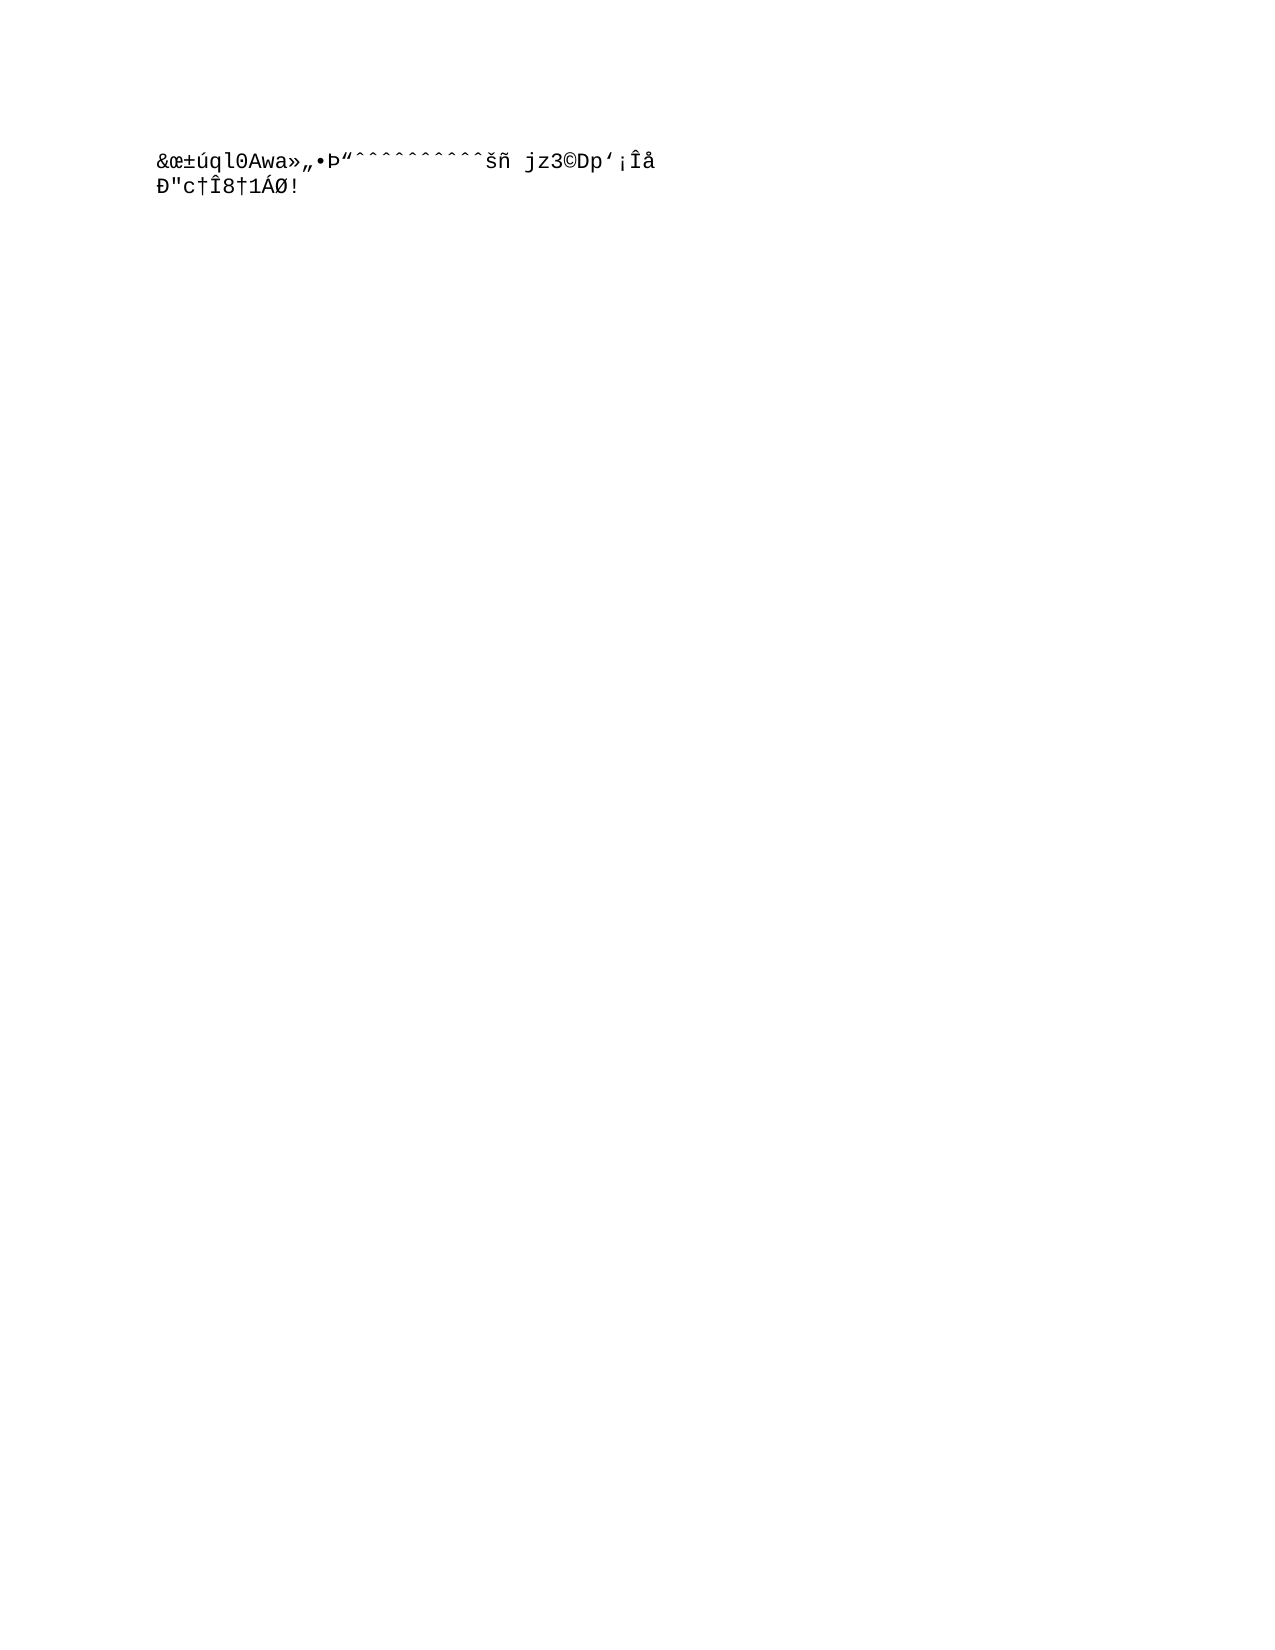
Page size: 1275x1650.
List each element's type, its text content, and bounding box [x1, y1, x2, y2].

text Ð"c†Î8†1ÁØ! [156, 175, 1118, 199]
text &œ±úql0Awa»„•Þ“ˆˆˆˆˆˆˆˆˆˆšñ jz3©­Dp‘­¡Îå [156, 150, 1118, 175]
